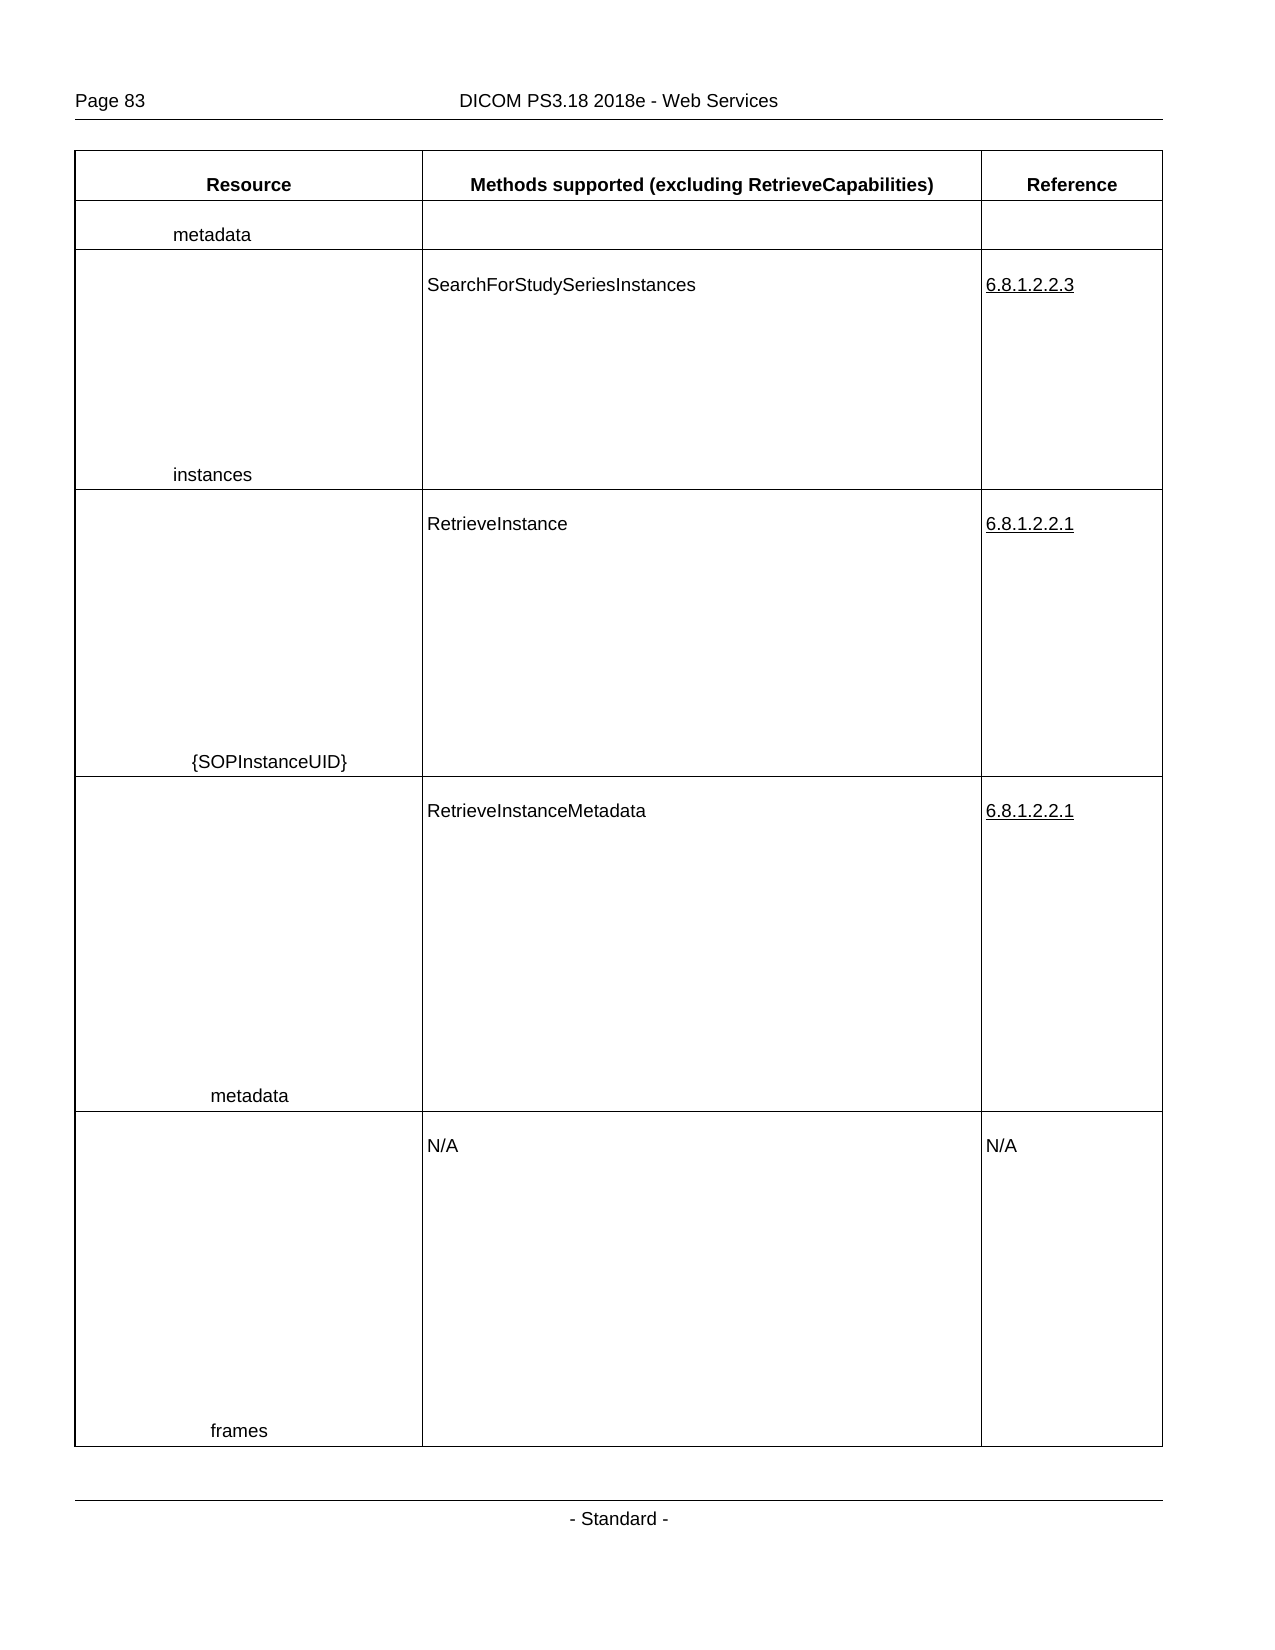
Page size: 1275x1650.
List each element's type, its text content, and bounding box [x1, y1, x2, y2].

table_cell RetrieveInstanceMetadata [423, 777, 981, 1111]
table_cell metadata [76, 777, 422, 1111]
table_cell N/A [423, 1112, 981, 1446]
table_header Methods supported (excluding RetrieveCapabilities) [423, 151, 981, 200]
table_cell [423, 201, 981, 249]
table_header Reference [982, 151, 1162, 200]
table_cell SearchForStudySeriesInstances [423, 250, 981, 489]
table_cell {SOPInstanceUID} [76, 490, 422, 776]
table_header Resource [76, 151, 422, 200]
table_cell 6.8.1.2.2.1 [982, 777, 1162, 1111]
table_cell 6.8.1.2.2.1 [982, 490, 1162, 776]
table_cell instances [76, 250, 422, 489]
table_cell N/A [982, 1112, 1162, 1446]
table_cell 6.8.1.2.2.3 [982, 250, 1162, 489]
table_cell metadata [76, 201, 422, 249]
table_cell frames [76, 1112, 422, 1446]
table_cell [982, 201, 1162, 249]
table_cell RetrieveInstance [423, 490, 981, 776]
